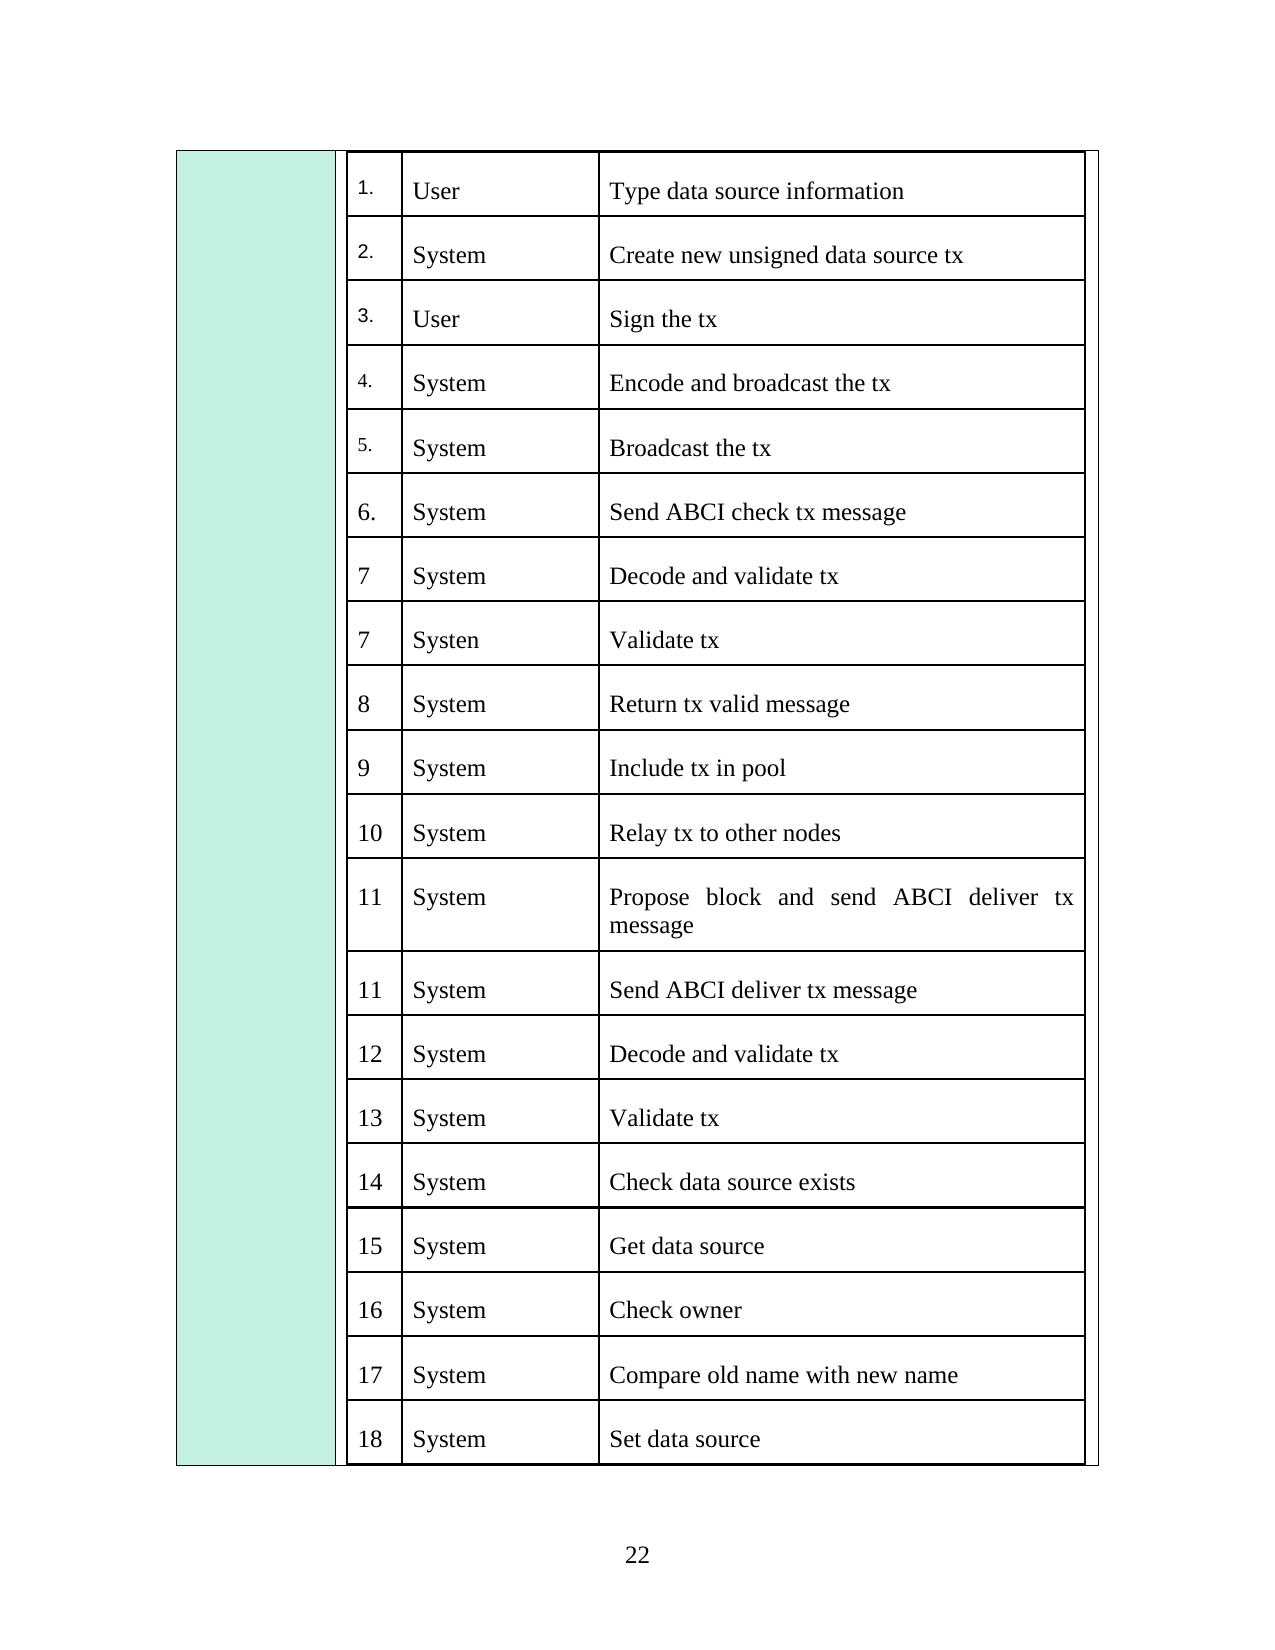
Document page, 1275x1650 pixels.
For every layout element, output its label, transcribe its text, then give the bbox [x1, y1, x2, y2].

table_cell System [403, 1016, 598, 1078]
table_cell 3. [348, 281, 401, 343]
table_cell System [403, 1209, 598, 1271]
table_cell Decode and validate tx [600, 538, 1084, 600]
table_cell Send ABCI check tx message [600, 474, 1084, 536]
table_cell System [403, 410, 598, 472]
table_cell System [403, 538, 598, 600]
table_cell Relay tx to other nodes [600, 795, 1084, 857]
table_cell [336, 151, 346, 1465]
table_cell 15 [348, 1209, 401, 1271]
table_cell System [403, 666, 598, 728]
table_cell 10 [348, 795, 401, 857]
table_cell Check data source exists [600, 1144, 1084, 1206]
table_cell 16 [348, 1273, 401, 1335]
table_cell Propose block and send ABCI deliver tx message [600, 859, 1084, 950]
table_cell 9 [348, 731, 401, 793]
table_cell System [403, 1337, 598, 1399]
table_cell 8 [348, 666, 401, 728]
table_cell User [403, 281, 598, 343]
table_cell System [403, 795, 598, 857]
table_cell 13 [348, 1080, 401, 1142]
table_cell Encode and broadcast the tx [600, 346, 1084, 408]
table_cell 14 [348, 1144, 401, 1206]
table_cell 6. [348, 474, 401, 536]
table_cell Send ABCI deliver tx message [600, 952, 1084, 1014]
table_cell System [403, 1144, 598, 1206]
table_cell Validate tx [600, 602, 1084, 664]
table_cell Create new unsigned data source tx [600, 217, 1084, 279]
table_cell [1086, 151, 1098, 1465]
table_cell System [403, 1080, 598, 1142]
table_cell System [403, 1273, 598, 1335]
table_cell 5. [348, 410, 401, 472]
table_cell System [403, 1401, 598, 1463]
table_cell 12 [348, 1016, 401, 1078]
table_cell Return tx valid message [600, 666, 1084, 728]
table_cell Decode and validate tx [600, 1016, 1084, 1078]
table_cell System [403, 731, 598, 793]
table_cell [177, 151, 335, 1465]
table_cell 1. [348, 153, 401, 215]
table_cell 17 [348, 1337, 401, 1399]
table_cell Check owner [600, 1273, 1084, 1335]
table_cell Systen [403, 602, 598, 664]
table_cell 7 [348, 538, 401, 600]
table_cell 2. [348, 217, 401, 279]
table_cell Sign the tx [600, 281, 1084, 343]
table_cell Validate tx [600, 1080, 1084, 1142]
table_cell System [403, 346, 598, 408]
table_cell System [403, 859, 598, 950]
table_cell 7 [348, 602, 401, 664]
table_cell Type data source information [600, 153, 1084, 215]
table_cell Broadcast the tx [600, 410, 1084, 472]
table_cell Set data source [600, 1401, 1084, 1463]
table_cell 11 [348, 952, 401, 1014]
table_cell Include tx in pool [600, 731, 1084, 793]
table_cell 4. [348, 346, 401, 408]
table_cell System [403, 217, 598, 279]
table_cell System [403, 474, 598, 536]
table_cell 18 [348, 1401, 401, 1463]
table_cell System [403, 952, 598, 1014]
table_cell 11 [348, 859, 401, 950]
table_cell User [403, 153, 598, 215]
table_cell Get data source [600, 1209, 1084, 1271]
table_cell Compare old name with new name [600, 1337, 1084, 1399]
